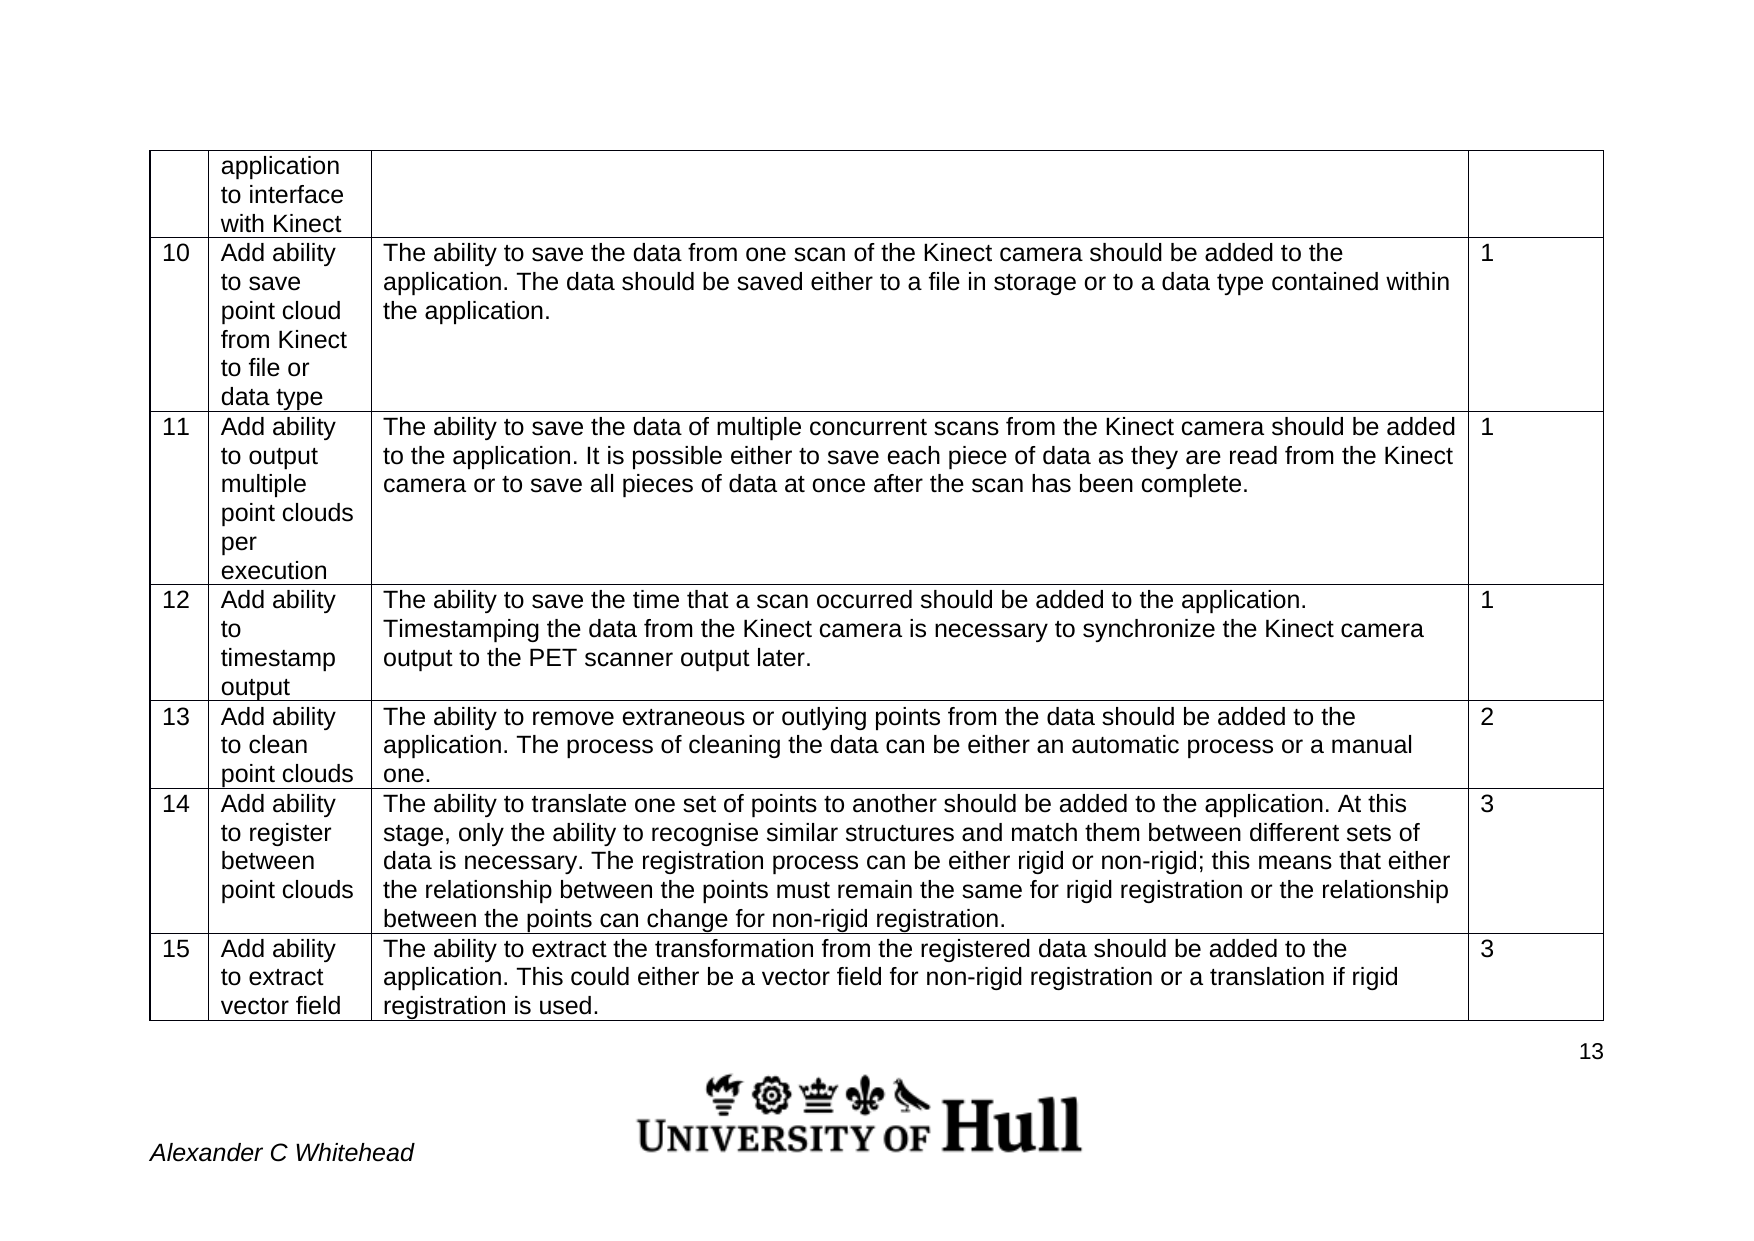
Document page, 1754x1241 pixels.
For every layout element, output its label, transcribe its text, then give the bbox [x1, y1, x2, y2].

table_cell The ability to extract the transformation from the registered data should be added to the application. This could either be a vector field for non-rigid registration or a translation if rigid registration is used. [372, 934, 1468, 1020]
table_cell 3 [1469, 789, 1603, 932]
table_cell 3 [1469, 934, 1603, 1020]
table_cell [372, 151, 1468, 237]
table_cell 1 [1469, 412, 1603, 584]
table_cell [1469, 151, 1603, 237]
table_cell The ability to save the data of multiple concurrent scans from the Kinect camera should be added to the application. It is possible either to save each piece of data as they are read from the Kinect camera or to save all pieces of data at once after the scan has been complete. [372, 412, 1468, 584]
picture [630, 1064, 1091, 1162]
table_cell Add ability to output multiple point clouds per execution [209, 412, 371, 584]
table_cell The ability to save the data from one scan of the Kinect camera should be added to the application. The data should be saved either to a file in storage or to a data type contained within the application. [372, 238, 1468, 411]
table_cell Add ability to save point cloud from Kinect to file or data type [209, 238, 371, 411]
table_cell Add ability to register between point clouds [209, 789, 371, 932]
table_cell Add ability to extract vector field [209, 934, 371, 1020]
table_cell 13 [151, 701, 208, 788]
table_cell Add ability to clean point clouds [209, 701, 371, 788]
table_cell 10 [151, 238, 208, 411]
table_cell 1 [1469, 585, 1603, 700]
table_cell The ability to save the time that a scan occurred should be added to the application. Timestamping the data from the Kinect camera is necessary to synchronize the Kinect camera output to the PET scanner output later. [372, 585, 1468, 700]
table_cell 2 [1469, 701, 1603, 788]
table_cell 1 [1469, 238, 1603, 411]
table_cell 14 [151, 789, 208, 932]
table_cell Add ability to timestamp output [209, 585, 371, 700]
table_cell 11 [151, 412, 208, 584]
table_cell 15 [151, 934, 208, 1020]
table_cell The ability to remove extraneous or outlying points from the data should be added to the application. The process of cleaning the data can be either an automatic process or a manual one. [372, 701, 1468, 788]
table_cell [151, 151, 208, 237]
table_cell 12 [151, 585, 208, 700]
table_cell The ability to translate one set of points to another should be added to the application. At this stage, only the ability to recognise similar structures and match them between different sets of data is necessary. The registration process can be either rigid or non-rigid; this means that either the relationship between the points must remain the same for rigid registration or the relationship between the points can change for non-rigid registration. [372, 789, 1468, 932]
table_cell application to interface with Kinect [209, 151, 371, 237]
